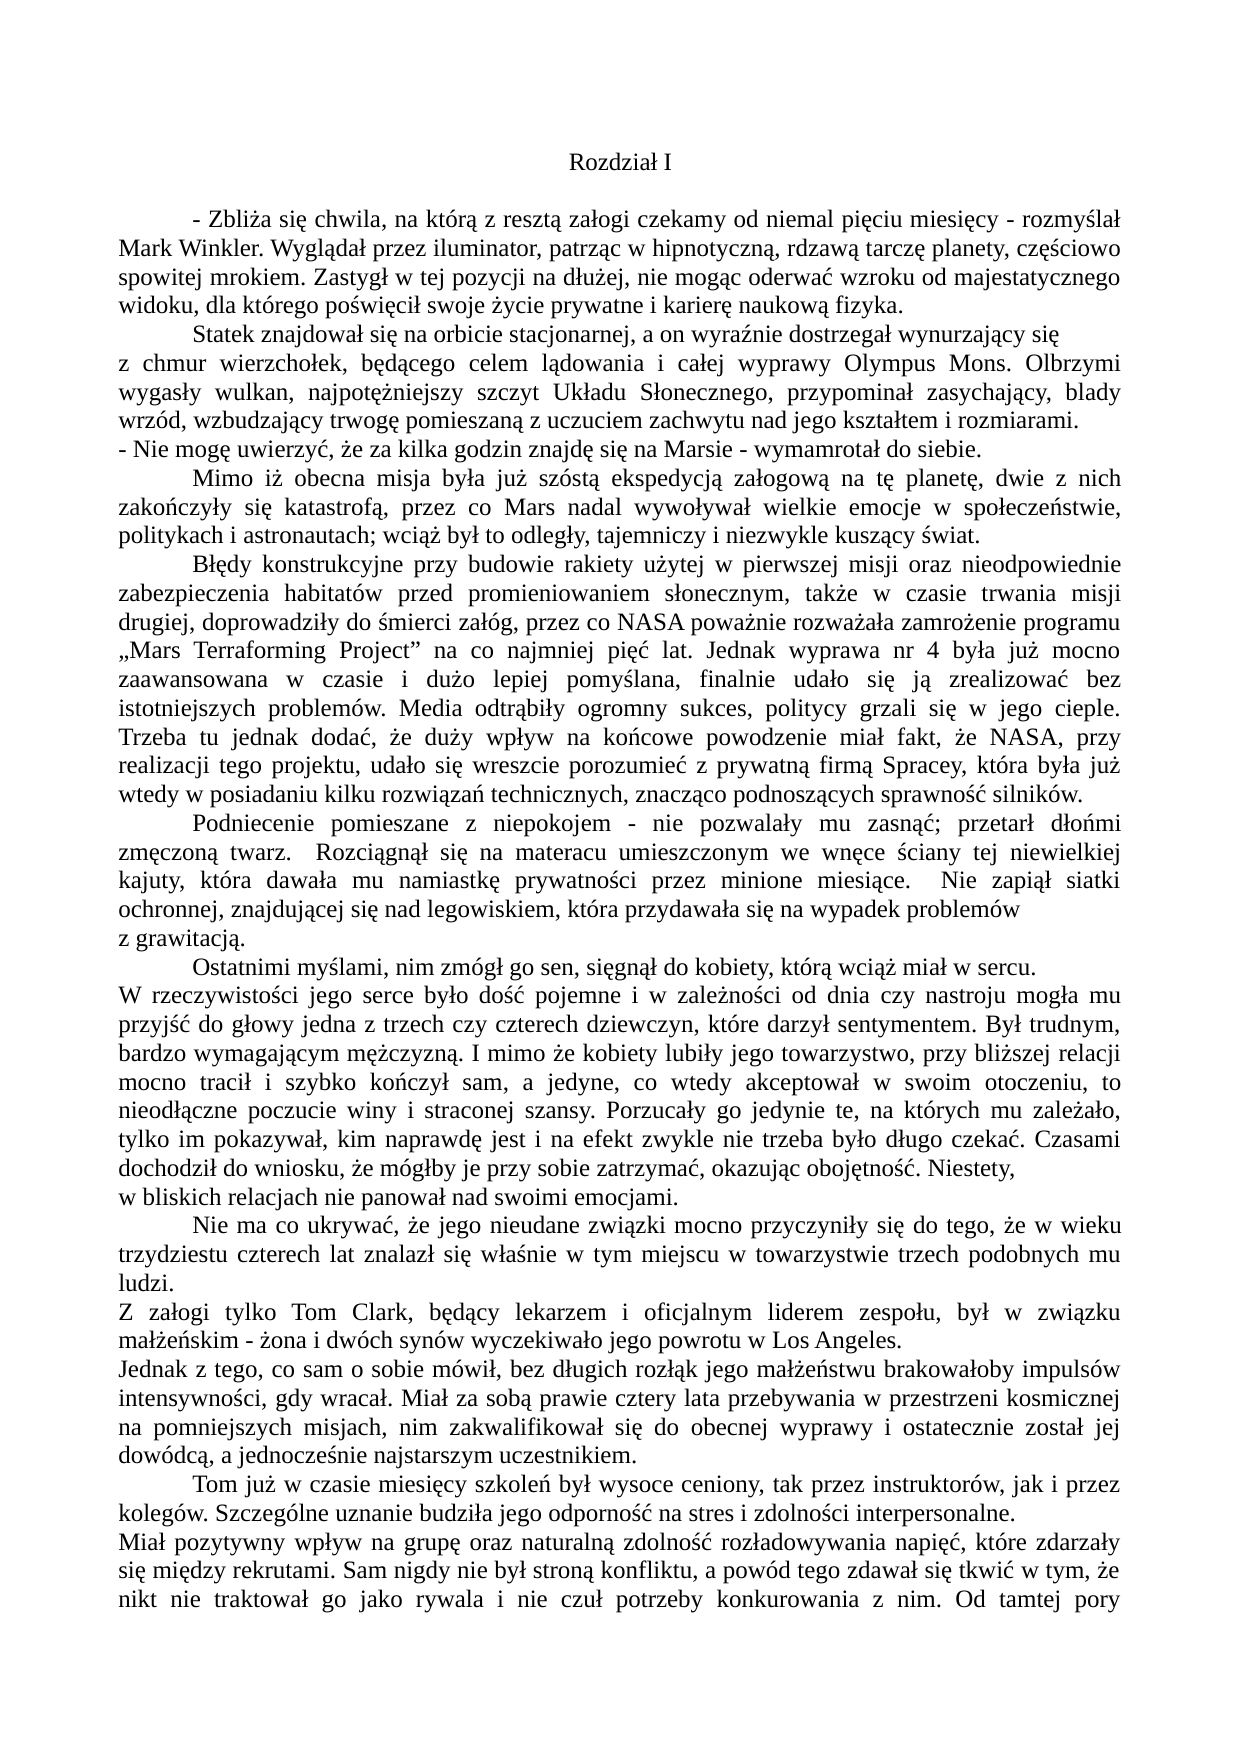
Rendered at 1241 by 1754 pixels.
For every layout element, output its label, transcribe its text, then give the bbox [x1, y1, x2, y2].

text - Zbliża się chwila, na którą z resztą załogi czekamy od niemal pięciu miesięcy - rozmyślał Mark Winkler. Wyglądał przez iluminator, patrząc w hipnotyczną, rdzawą tarczę planety, częściowo spowitej mrokiem. Zastygł w tej pozycji na dłużej, nie mogąc oderwać wzroku od majestatycznego widoku, dla którego poświęcił swoje życie prywatne i karierę naukową fizyka. [118, 204, 1122, 319]
text Tom już w czasie miesięcy szkoleń był wysoce ceniony, tak przez instruktorów, jak i przez kolegów. Szczególne uznanie budziła jego odporność na stres i zdolności interpersonalne. [118, 1469, 1122, 1527]
text Podniecenie pomieszane z niepokojem - nie pozwalały mu zasnąć; przetarł dłońmi zmęczoną twarz. Rozciągnął się na materacu umieszczonym we wnęce ściany tej niewielkiej kajuty, która dawała mu namiastkę prywatności przez minione miesiące. Nie zapiął siatki ochronnej, znajdującej się nad legowiskiem, która przydawała się na wypadek problemów [118, 808, 1122, 923]
text Jednak z tego, co sam o sobie mówił, bez długich rozłąk jego małżeństwu brakowałoby impulsów intensywności, gdy wracał. Miał za sobą prawie cztery lata przebywania w przestrzeni kosmicznej na pomniejszych misjach, nim zakwalifikował się do obecnej wyprawy i ostatecznie został jej dowódcą, a jednocześnie najstarszym uczestnikiem. [118, 1354, 1122, 1469]
text Miał pozytywny wpływ na grupę oraz naturalną zdolność rozładowywania napięć, które zdarzały się między rekrutami. Sam nigdy nie był stroną konfliktu, a powód tego zdawał się tkwić w tym, że nikt nie traktował go jako rywala i nie czuł potrzeby konkurowania z nim. Od tamtej pory [118, 1527, 1122, 1613]
text w bliskich relacjach nie panował nad swoimi emocjami. [118, 1182, 1122, 1211]
text - Nie mogę uwierzyć, że za kilka godzin znajdę się na Marsie - wymamrotał do siebie. [118, 434, 1122, 463]
text W rzeczywistości jego serce było dość pojemne i w zależności od dnia czy nastroju mogła mu przyjść do głowy jedna z trzech czy czterech dziewczyn, które darzył sentymentem. Był trudnym, bardzo wymagającym mężczyzną. I mimo że kobiety lubiły jego towarzystwo, przy bliższej relacji mocno tracił i szybko kończył sam, a jedyne, co wtedy akceptował w swoim otoczeniu, to nieodłączne poczucie winy i straconej szansy. Porzucały go jedynie te, na których mu zależało, tylko im pokazywał, kim naprawdę jest i na efekt zwykle nie trzeba było długo czekać. Czasami dochodził do wniosku, że mógłby je przy sobie zatrzymać, okazując obojętność. Niestety, [118, 981, 1122, 1182]
text Statek znajdował się na orbicie stacjonarnej, a on wyraźnie dostrzegał wynurzający się [118, 319, 1122, 348]
text Błędy konstrukcyjne przy budowie rakiety użytej w pierwszej misji oraz nieodpowiednie zabezpieczenia habitatów przed promieniowaniem słonecznym, także w czasie trwania misji drugiej, doprowadziły do śmierci załóg, przez co NASA poważnie rozważała zamrożenie programu „Mars Terraforming Project” na co najmniej pięć lat. Jednak wyprawa nr 4 była już mocno zaawansowana w czasie i dużo lepiej pomyślana, finalnie udało się ją zrealizować bez istotniejszych problemów. Media odtrąbiły ogromny sukces, politycy grzali się w jego cieple. Trzeba tu jednak dodać, że duży wpływ na końcowe powodzenie miał fakt, że NASA, przy realizacji tego projektu, udało się wreszcie porozumieć z prywatną firmą Spracey, która była już wtedy w posiadaniu kilku rozwiązań technicznych, znacząco podnoszących sprawność silników. [118, 549, 1122, 808]
text Z załogi tylko Tom Clark, będący lekarzem i oficjalnym liderem zespołu, był w związku małżeńskim - żona i dwóch synów wyczekiwało jego powrotu w Los Angeles. [118, 1297, 1122, 1354]
text z chmur wierzchołek, będącego celem lądowania i całej wyprawy Olympus Mons. Olbrzymi wygasły wulkan, najpotężniejszy szczyt Układu Słonecznego, przypominał zasychający, blady wrzód, wzbudzający trwogę pomieszaną z uczuciem zachwytu nad jego kształtem i rozmiarami. [118, 348, 1122, 434]
text Mimo iż obecna misja była już szóstą ekspedycją załogową na tę planetę, dwie z nich zakończyły się katastrofą, przez co Mars nadal wywoływał wielkie emocje w społeczeństwie, politykach i astronautach; wciąż był to odległy, tajemniczy i niezwykle kuszący świat. [118, 463, 1122, 549]
text Nie ma co ukrywać, że jego nieudane związki mocno przyczyniły się do tego, że w wieku trzydziestu czterech lat znalazł się właśnie w tym miejscu w towarzystwie trzech podobnych mu ludzi. [118, 1211, 1122, 1297]
text Rozdział I [118, 147, 1122, 176]
text z grawitacją. [118, 923, 1122, 952]
text Ostatnimi myślami, nim zmógł go sen, sięgnął do kobiety, którą wciąż miał w sercu. [118, 952, 1122, 981]
